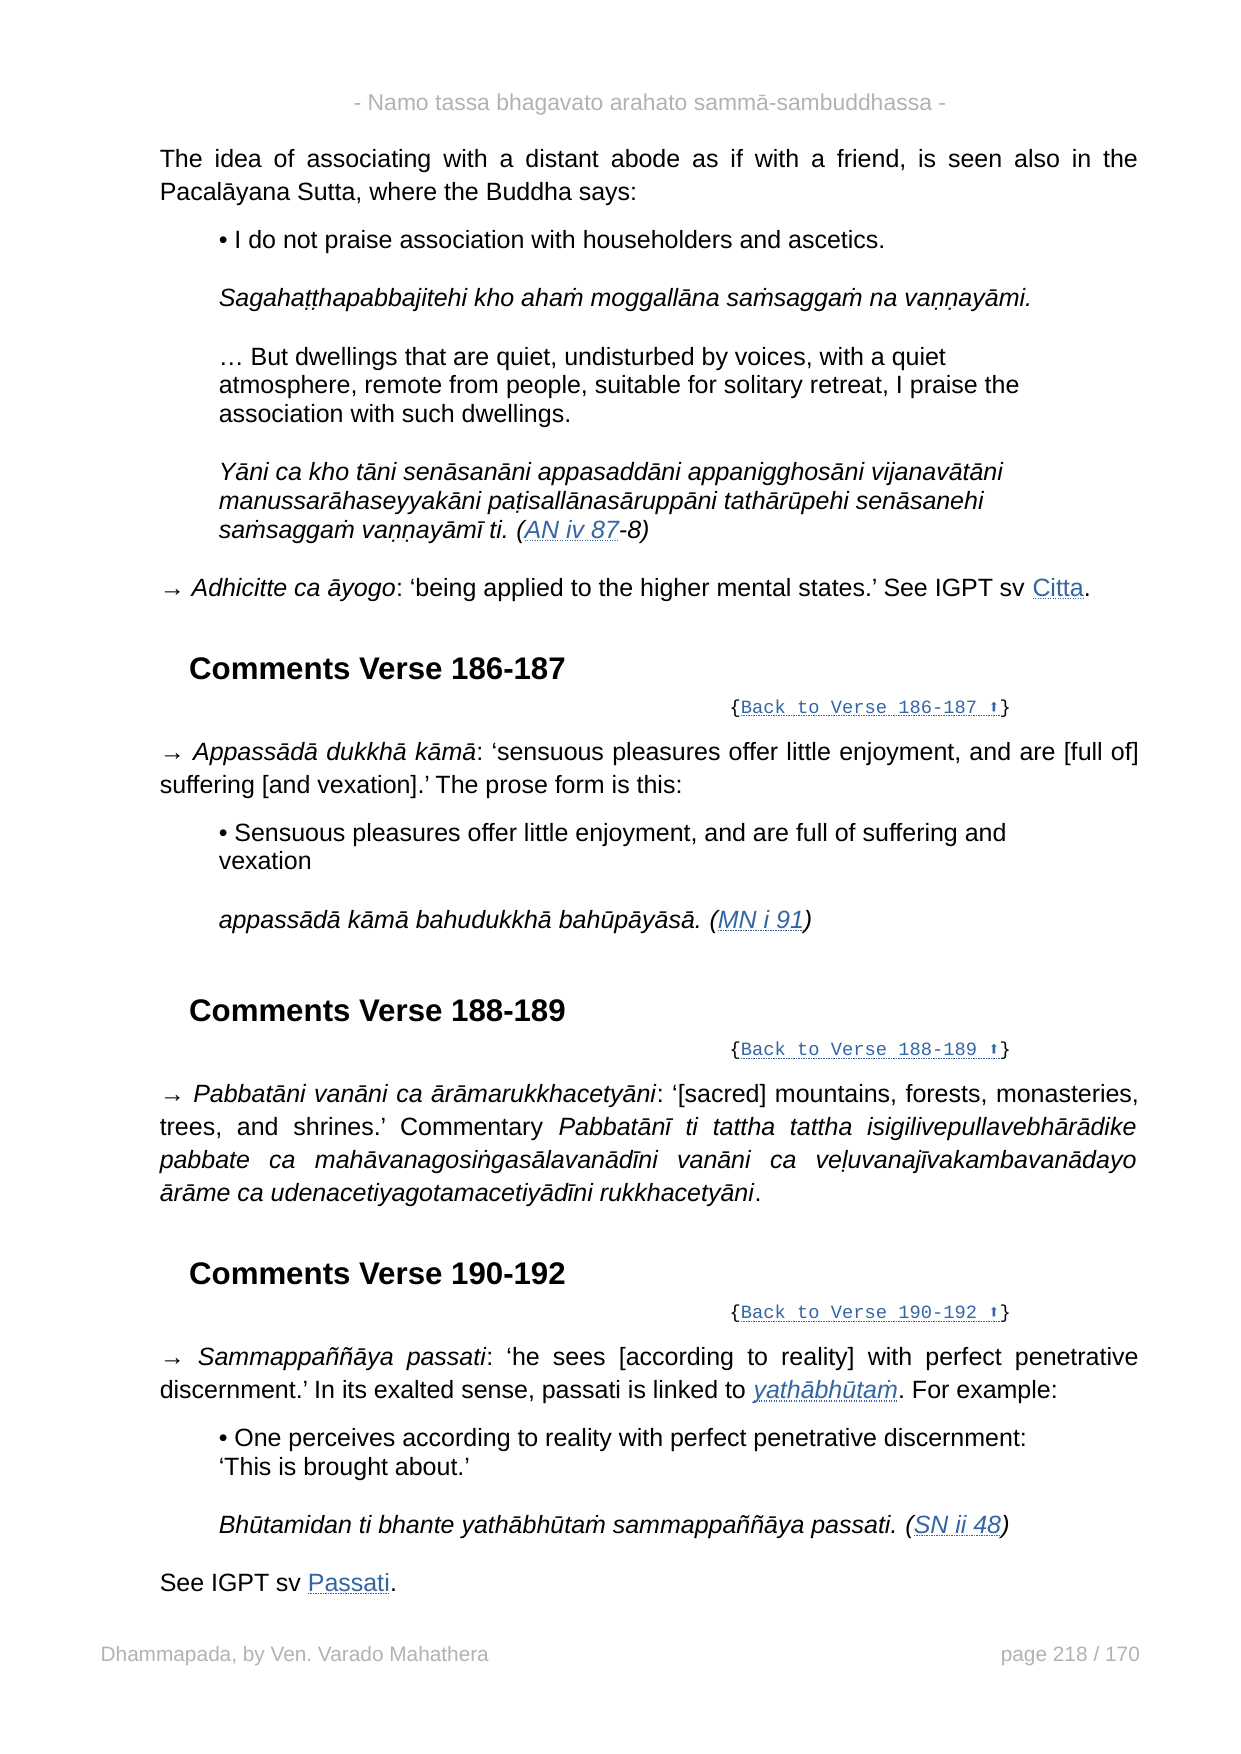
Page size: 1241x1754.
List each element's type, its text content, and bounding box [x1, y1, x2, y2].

text Yāni ca kho tāni senāsanāni appasaddāni appanigghosāni vijanavātāni manussarāhaseyyakāni paṭisallānasāruppāni tathārūpehi senāsanehi saṁsaggaṁ vaṇṇayāmī ti. (AN iv 87-8) [218, 457, 1081, 543]
text Bhūtamidan ti bhante yathābhūtaṁ sammappaññāya passati. (SN ii 48) [218, 1510, 1081, 1539]
text • Sensuous pleasures offer little enjoyment, and are full of suffering and vexation [218, 818, 1081, 875]
text {Back to Verse 186-187 ⬆} [159, 698, 1022, 719]
text → Adhicitte ca āyogo: ‘being applied to the higher mental states.’ See IGPT sv Citta. [159, 573, 1140, 602]
text → Pabbatāni vanāni ca ārāmarukkhacetyāni: ‘[sacred] mountains, forests, monasteries, trees, and shrines.’ Commentary Pabbatānī ti tattha tattha isigilivepullavebhārādike pabbate ca mahāvanagosiṅgasālavanādīni vanāni ca veḷuvanajīvakambavanādayo ārāme ca udenacetiyagotamacetiyādīni rukkhacetyāni. [159, 1079, 1140, 1207]
text appassādā kāmā bahudukkhā bahūpāyāsā. (MN i 91) [218, 904, 1081, 933]
text The idea of associating with a distant abode as if with a friend, is seen also in the Pacalāyana Sutta, where the Buddha says: [159, 144, 1140, 206]
text See IGPT sv Passati. [159, 1568, 1140, 1597]
text → Sammappaññāya passati: ‘he sees [according to reality] with perfect penetrative discernment.’ In its exalted sense, passati is linked to yathābhūtaṁ. For example: [159, 1342, 1140, 1404]
subtitle Comments Verse 188-189 [189, 992, 1140, 1028]
text Sagahaṭṭhapabbajitehi kho ahaṁ moggallāna saṁsaggaṁ na vaṇṇayāmi. [218, 283, 1081, 312]
text {Back to Verse 190-192 ⬆} [159, 1303, 1022, 1324]
text • One perceives according to reality with perfect penetrative discernment: ‘This is brought about.’ [218, 1423, 1081, 1481]
text … But dwellings that are quiet, undisturbed by voices, with a quiet atmosphere, remote from people, suitable for solitary retreat, I praise the association with such dwellings. [218, 341, 1081, 428]
subtitle Comments Verse 190-192 [189, 1255, 1140, 1291]
text {Back to Verse 188-189 ⬆} [159, 1040, 1022, 1061]
text → Appassādā dukkhā kāmā: ‘sensuous pleasures offer little enjoyment, and are [full of] suffering [and vexation].’ The prose form is this: [159, 737, 1140, 799]
text • I do not praise association with householders and ascetics. [218, 225, 1081, 254]
subtitle Comments Verse 186-187 [189, 650, 1140, 686]
